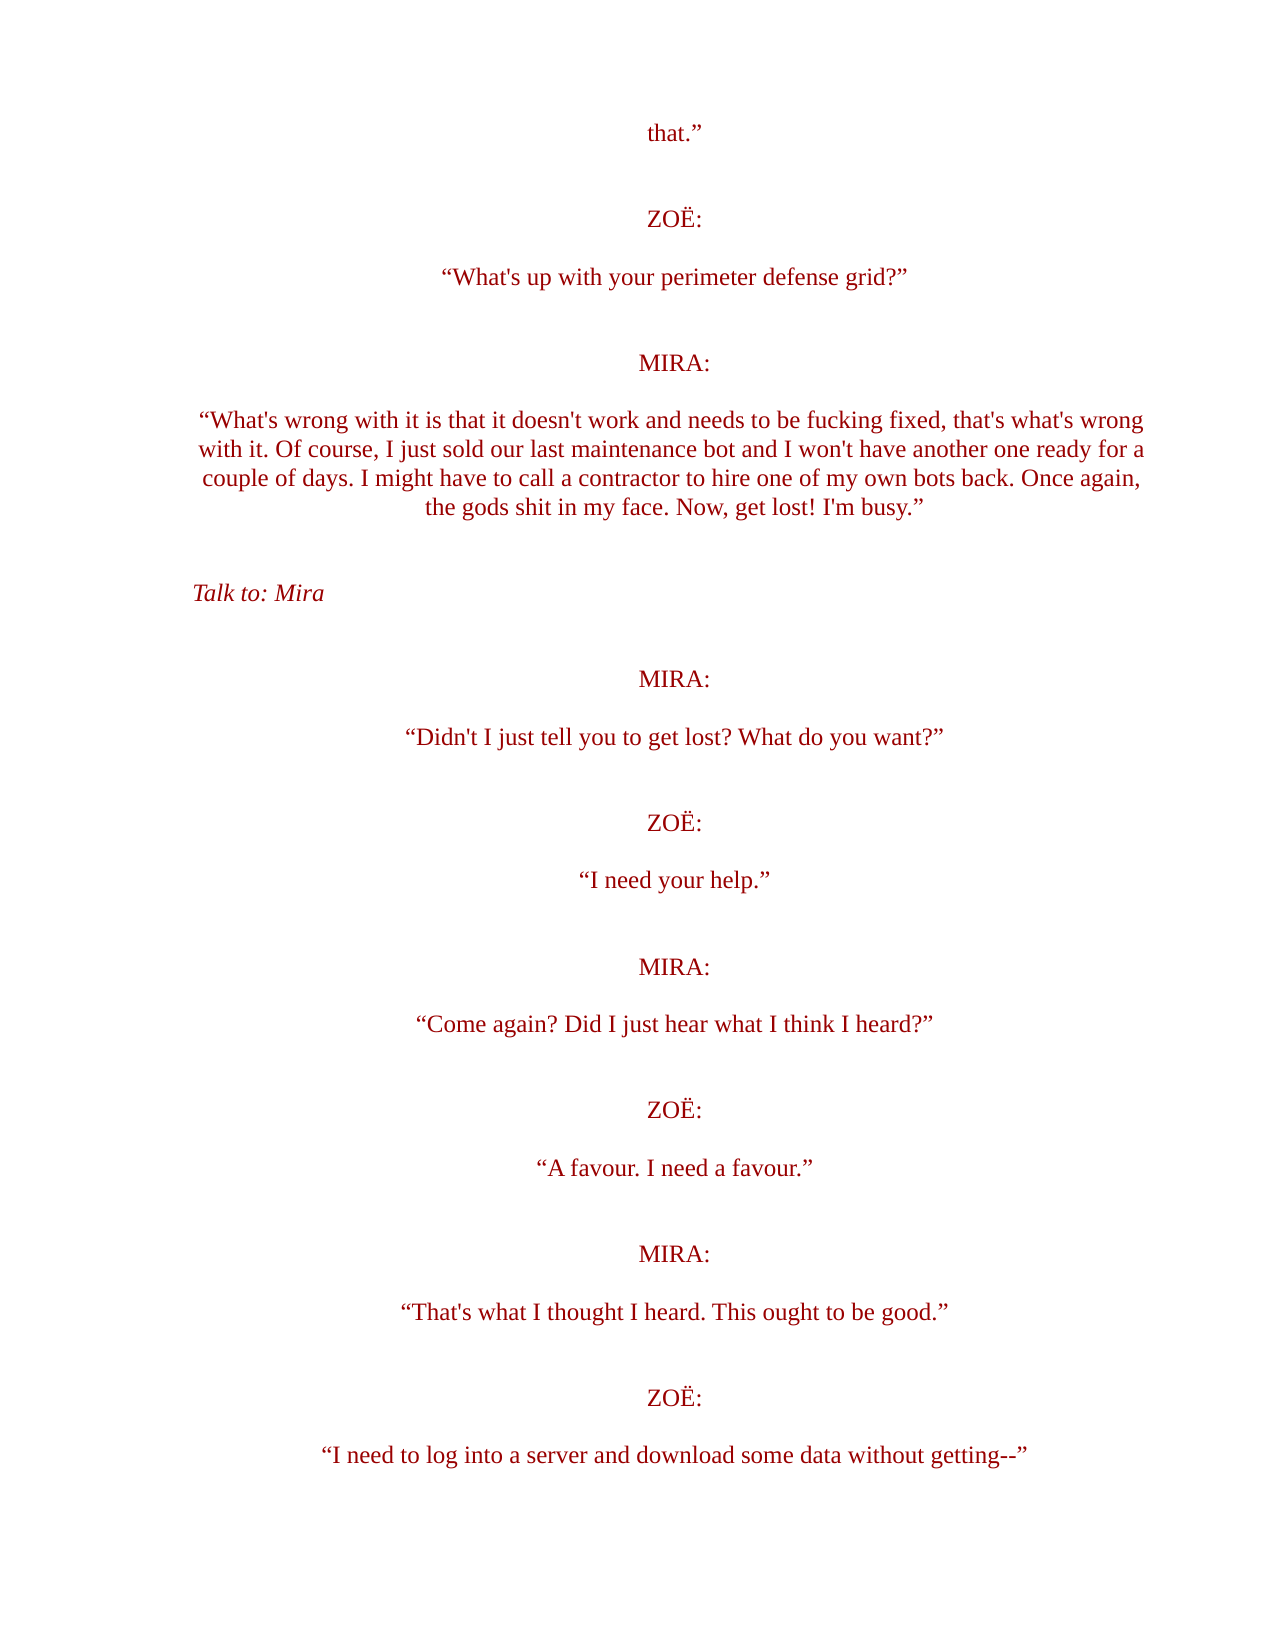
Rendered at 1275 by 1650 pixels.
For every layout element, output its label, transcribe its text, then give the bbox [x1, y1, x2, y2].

text “Didn't I just tell you to get lost? What do you want?” [118, 722, 1157, 751]
text MIRA: [118, 348, 1157, 377]
text MIRA: [118, 1239, 1157, 1268]
text ZOË: [118, 808, 1157, 837]
text ZOË: [118, 204, 1157, 233]
text “That's what I thought I heard. This ought to be good.” [118, 1297, 1157, 1326]
text ZOË: [118, 1383, 1157, 1412]
text “A favour. I need a favour.” [118, 1153, 1157, 1182]
text that.” [118, 118, 1157, 147]
text “I need to log into a server and download some data without getting--” [118, 1441, 1157, 1469]
text “What's up with your perimeter defense grid?” [118, 262, 1157, 291]
text “Come again? Did I just hear what I think I heard?” [118, 1009, 1157, 1038]
text “What's wrong with it is that it doesn't work and needs to be fucking fixed, that's what's wrong with it. Of course, I just sold our last maintenance bot and I won't have another one ready for a couple of days. I might have to call a contractor to hire one of my own bots back. Once again, the gods shit in my face. Now, get lost! I'm busy.” [118, 406, 1157, 521]
text “I need your help.” [118, 866, 1157, 894]
text MIRA: [118, 664, 1157, 693]
text ZOË: [118, 1096, 1157, 1124]
text Talk to: Mira [118, 578, 1157, 607]
text MIRA: [118, 952, 1157, 981]
